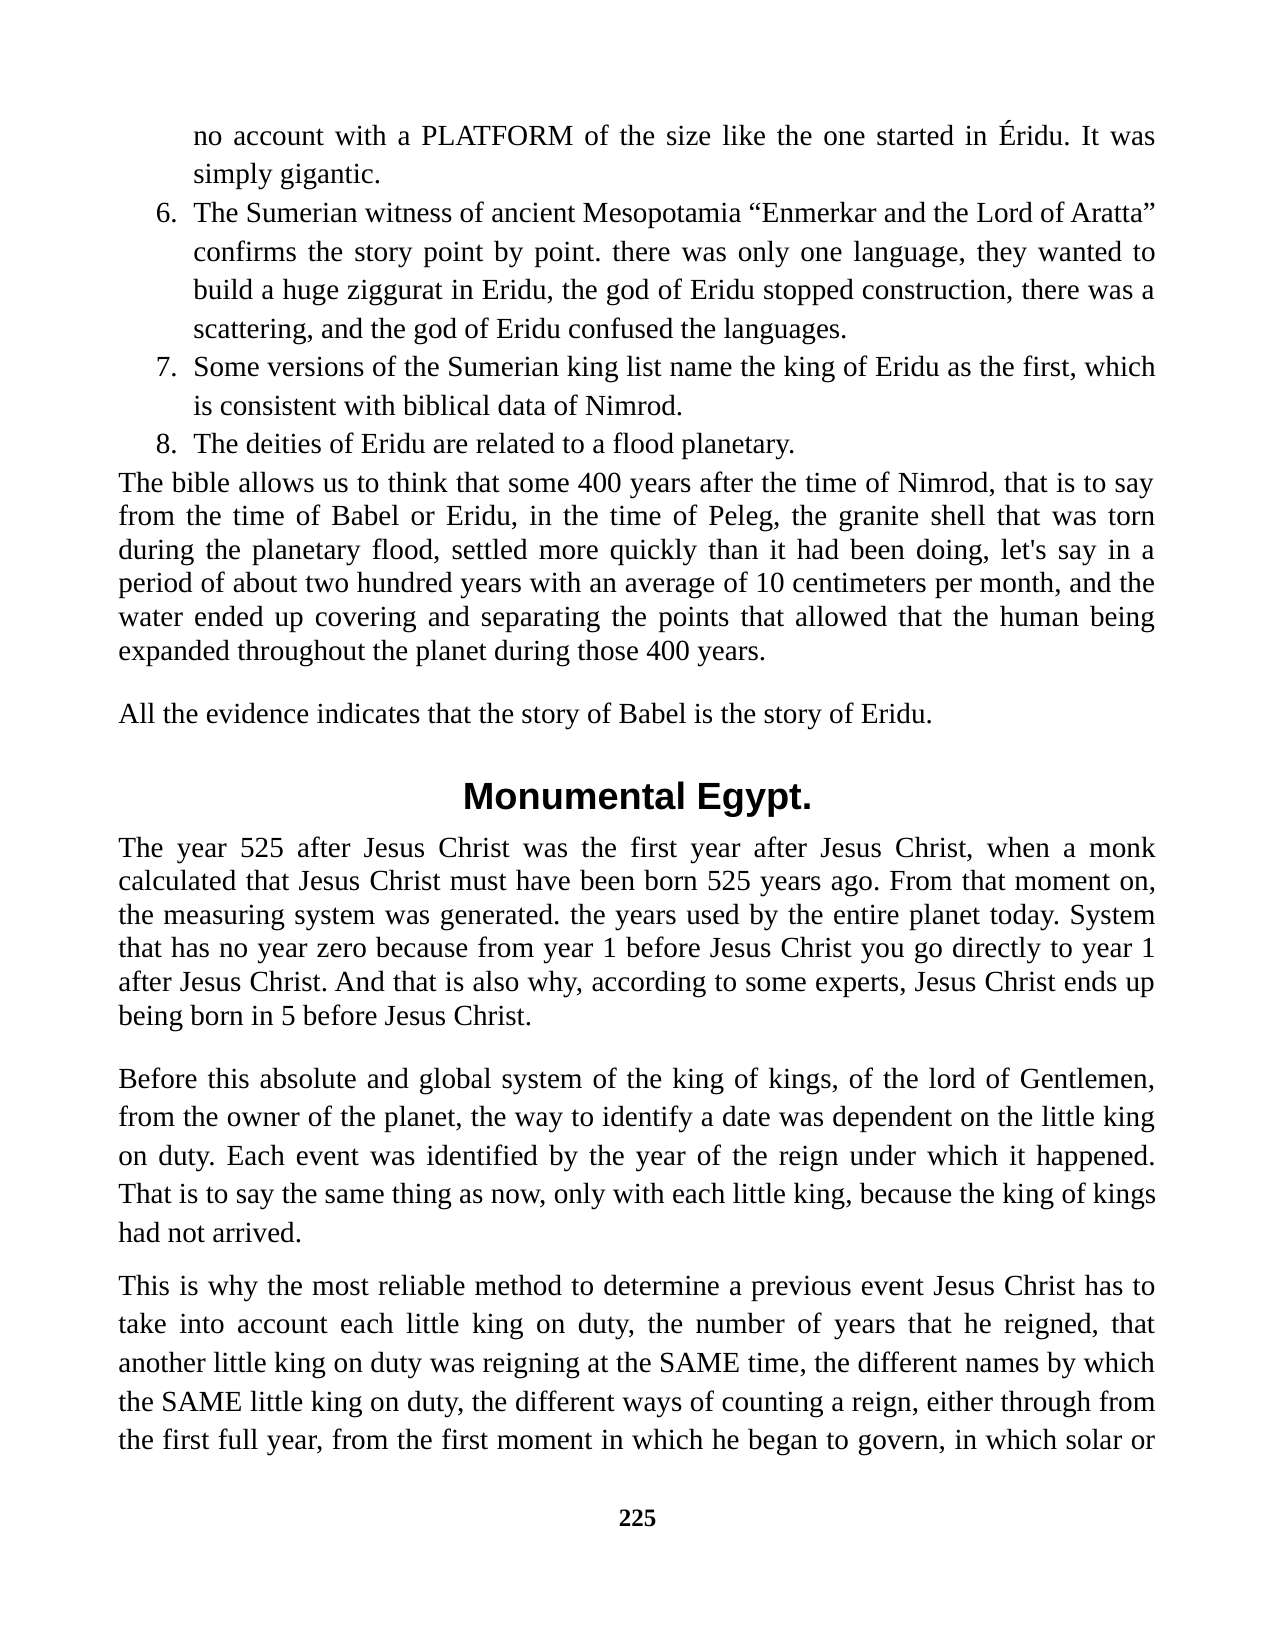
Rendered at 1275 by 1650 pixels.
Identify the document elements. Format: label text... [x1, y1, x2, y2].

list The Sumerian witness of ancient Mesopotamia “Enmerkar and the Lord of Aratta” confirms the story point by point. there was only one language, they wanted to build a huge ziggurat in Eridu, the god of Eridu stopped construction, there was a scattering, and the god of Eridu confused the languages. [156, 195, 1157, 344]
list no account with a PLATFORM of the size like the one started in Éridu. It was simply gigantic. [156, 118, 1157, 190]
text This is why the most reliable method to determine a previous event Jesus Christ has to take into account each little king on duty, the number of years that he reigned, that another little king on duty was reigning at the SAME time, the different names by which the SAME little king on duty, the different ways of counting a reign, either through from the first full year, from the first moment in which he began to govern, in which solar or [118, 1268, 1157, 1456]
subtitle Monumental Egypt. [118, 774, 1157, 817]
text The bible allows us to think that some 400 years after the time of Nimrod, that is to say from the time of Babel or Eridu, in the time of Peleg, the granite shell that was torn during the planetary flood, settled more quickly than it had been doing, let's say in a period of about two hundred years with an average of 10 centimeters per month, and the water ended up covering and separating the points that allowed that the human being expanded throughout the planet during those 400 years. [118, 465, 1157, 666]
text The year 525 after Jesus Christ was the first year after Jesus Christ, when a monk calculated that Jesus Christ must have been born 525 years ago. From that moment on, the measuring system was generated. the years used by the entire planet today. System that has no year zero because from year 1 before Jesus Christ you go directly to year 1 after Jesus Christ. And that is also why, according to some experts, Jesus Christ ends up being born in 5 before Jesus Christ. [118, 830, 1157, 1031]
list The deities of Eridu are related to a flood planetary. [156, 426, 1157, 460]
text All the evidence indicates that the story of Babel is the story of Eridu. [118, 696, 1157, 729]
list Some versions of the Sumerian king list name the king of Eridu as the first, which is consistent with biblical data of Nimrod. [156, 349, 1157, 421]
text Before this absolute and global system of the king of kings, of the lord of Gentlemen, from the owner of the planet, the way to identify a date was dependent on the little king on duty. Each event was identified by the year of the reign under which it happened. That is to say the same thing as now, only with each little king, because the king of kings had not arrived. [118, 1061, 1157, 1248]
